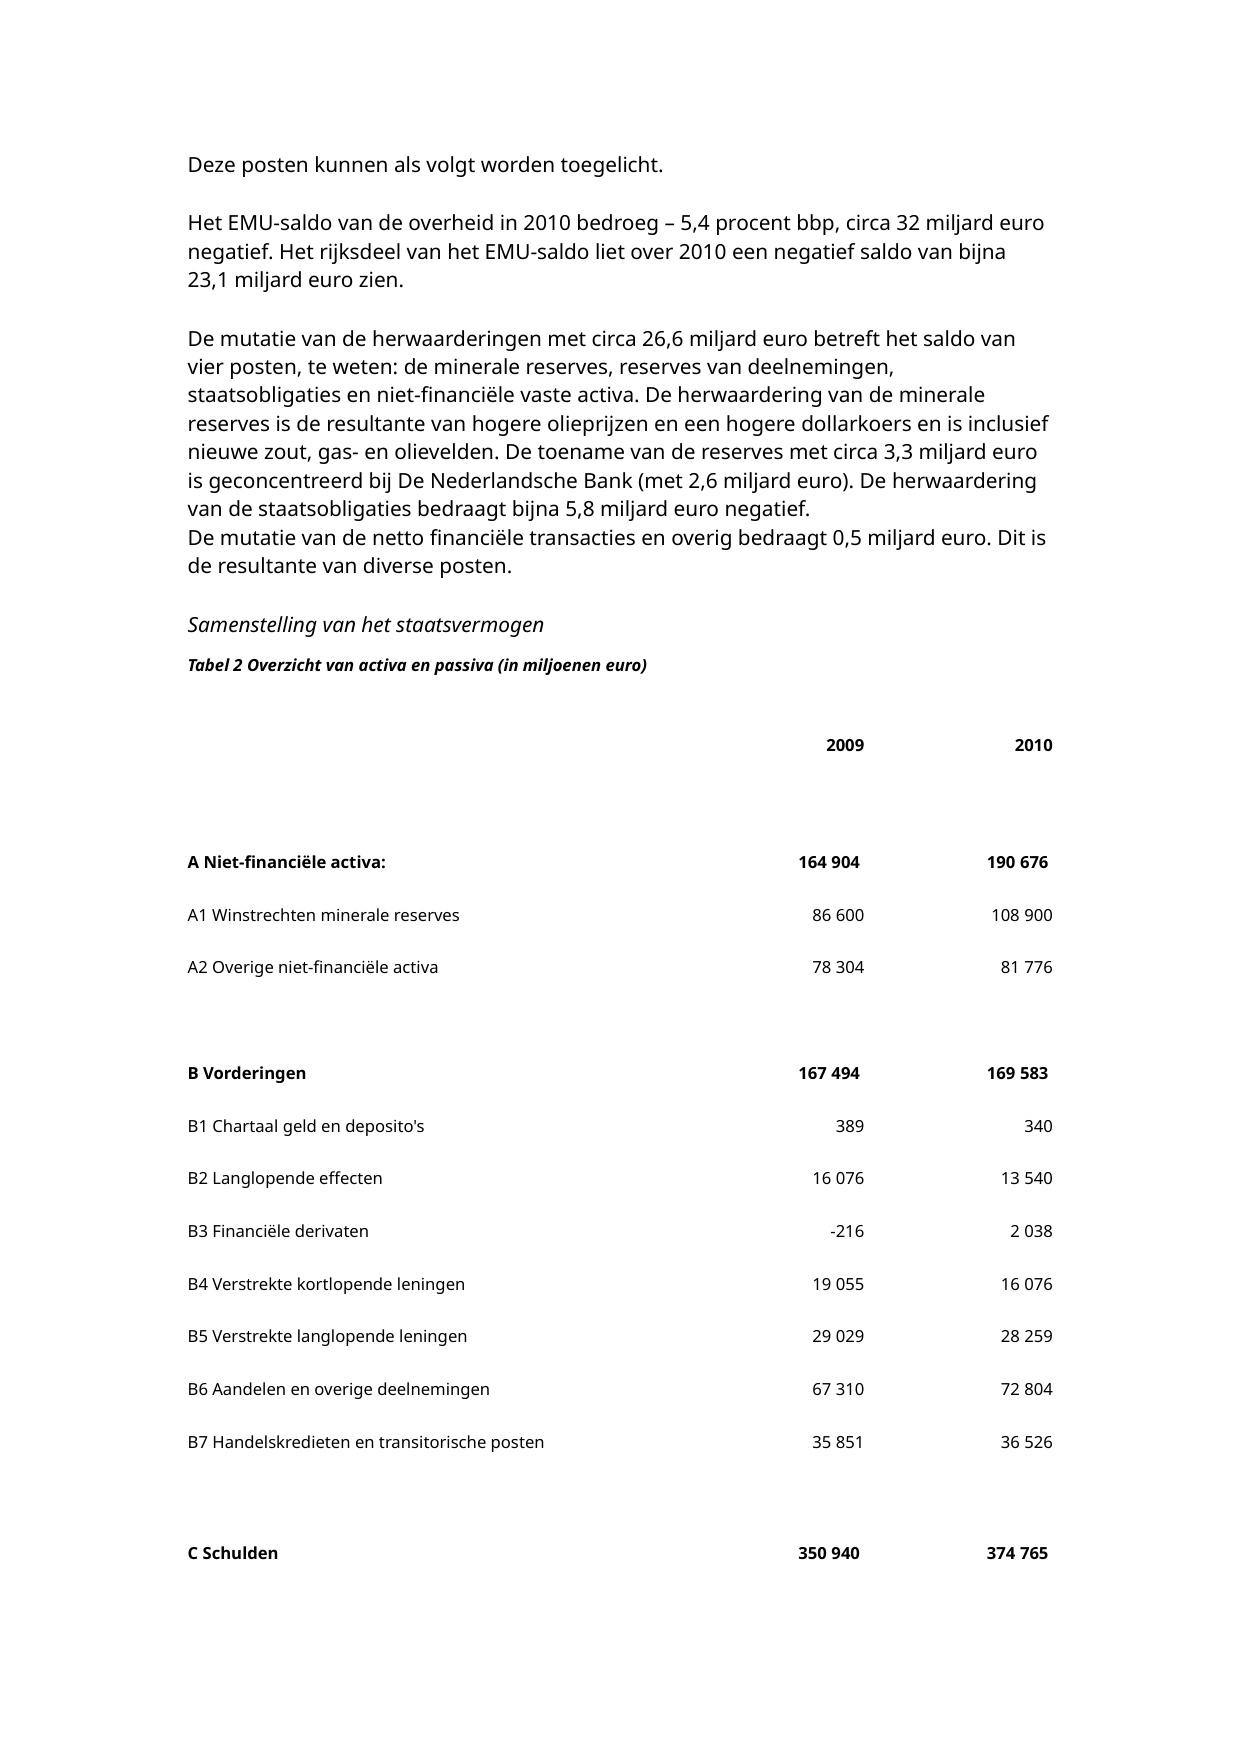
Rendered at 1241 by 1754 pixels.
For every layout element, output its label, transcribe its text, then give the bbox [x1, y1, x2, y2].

table_cell [864, 792, 1053, 851]
table_cell C Schulden [188, 1542, 676, 1594]
table_cell 35 851 [676, 1430, 864, 1483]
table_cell -216 [676, 1220, 864, 1272]
text Tabel 2 Overzicht van activa en passiva (in miljoenen euro) [187, 653, 1053, 676]
table_cell 78 304 [676, 956, 864, 1009]
table_cell 13 540 [864, 1167, 1053, 1219]
table_cell 36 526 [864, 1430, 1053, 1483]
table_cell 350 940 [676, 1542, 864, 1594]
table_cell A Niet-financiële activa: [188, 851, 676, 903]
table_cell 16 076 [676, 1167, 864, 1219]
table_cell B4 Verstrekte kortlopende leningen [188, 1272, 676, 1325]
table_cell 169 583 [864, 1061, 1053, 1114]
table_cell 108 900 [864, 903, 1053, 956]
table_cell 29 029 [676, 1325, 864, 1378]
table_cell [188, 1009, 676, 1061]
text Het EMU-saldo van de overheid in 2010 bedroeg – 5,4 procent bbp, circa 32 miljard euro negatief. Het rijksdeel van het EMU-saldo liet over 2010 een negatief saldo van bijna 23,1 miljard euro zien. [187, 208, 1053, 294]
table_cell 81 776 [864, 956, 1053, 1009]
table_cell A1 Winstrechten minerale reserves [188, 903, 676, 956]
table_cell B1 Chartaal geld en deposito's [188, 1114, 676, 1167]
table_cell 389 [676, 1114, 864, 1167]
table_cell 67 310 [676, 1378, 864, 1430]
table_cell [864, 1009, 1053, 1061]
text De mutatie van de herwaarderingen met circa 26,6 miljard euro betreft het saldo van vier posten, te weten: de minerale reserves, reserves van deelnemingen, staatsobligaties en niet-financiële vaste activa. De herwaardering van de minerale reserves is de resultante van hogere olieprijzen en een hogere dollarkoers en is inclusief nieuwe zout, gas- en olievelden. De toename van de reserves met circa 3,3 miljard euro is geconcentreerd bij De Nederlandsche Bank (met 2,6 miljard euro). De herwaardering van de staatsobligaties bedraagt bijna 5,8 miljard euro negatief. [187, 324, 1053, 523]
table_cell [864, 1483, 1053, 1542]
table_cell 374 765 [864, 1542, 1053, 1594]
table_cell 190 676 [864, 851, 1053, 903]
table_cell 86 600 [676, 903, 864, 956]
table_cell [188, 792, 676, 851]
table_header [188, 734, 676, 792]
table_cell 19 055 [676, 1272, 864, 1325]
table_cell 167 494 [676, 1061, 864, 1114]
text Deze posten kunnen als volgt worden toegelicht. [187, 150, 1053, 178]
table_cell [188, 1483, 676, 1542]
table_cell B3 Financiële derivaten [188, 1220, 676, 1272]
table_cell 2 038 [864, 1220, 1053, 1272]
table_cell B2 Langlopende effecten [188, 1167, 676, 1219]
table_cell 16 076 [864, 1272, 1053, 1325]
table_cell [676, 1483, 864, 1542]
table_header 2009 [676, 734, 864, 792]
text Samenstelling van het staatsvermogen [187, 610, 1053, 638]
table_cell B7 Handelskredieten en transitorische posten [188, 1430, 676, 1483]
table_cell 340 [864, 1114, 1053, 1167]
table_cell A2 Overige niet-financiële activa [188, 956, 676, 1009]
table_cell [676, 792, 864, 851]
table_cell B6 Aandelen en overige deelnemingen [188, 1378, 676, 1430]
table_cell 72 804 [864, 1378, 1053, 1430]
table_header 2010 [864, 734, 1053, 792]
table_cell [676, 1009, 864, 1061]
text De mutatie van de netto financiële transacties en overig bedraagt 0,5 miljard euro. Dit is de resultante van diverse posten. [187, 523, 1053, 580]
table_cell B Vorderingen [188, 1061, 676, 1114]
table_cell 28 259 [864, 1325, 1053, 1378]
table_cell 164 904 [676, 851, 864, 903]
table_cell B5 Verstrekte langlopende leningen [188, 1325, 676, 1378]
